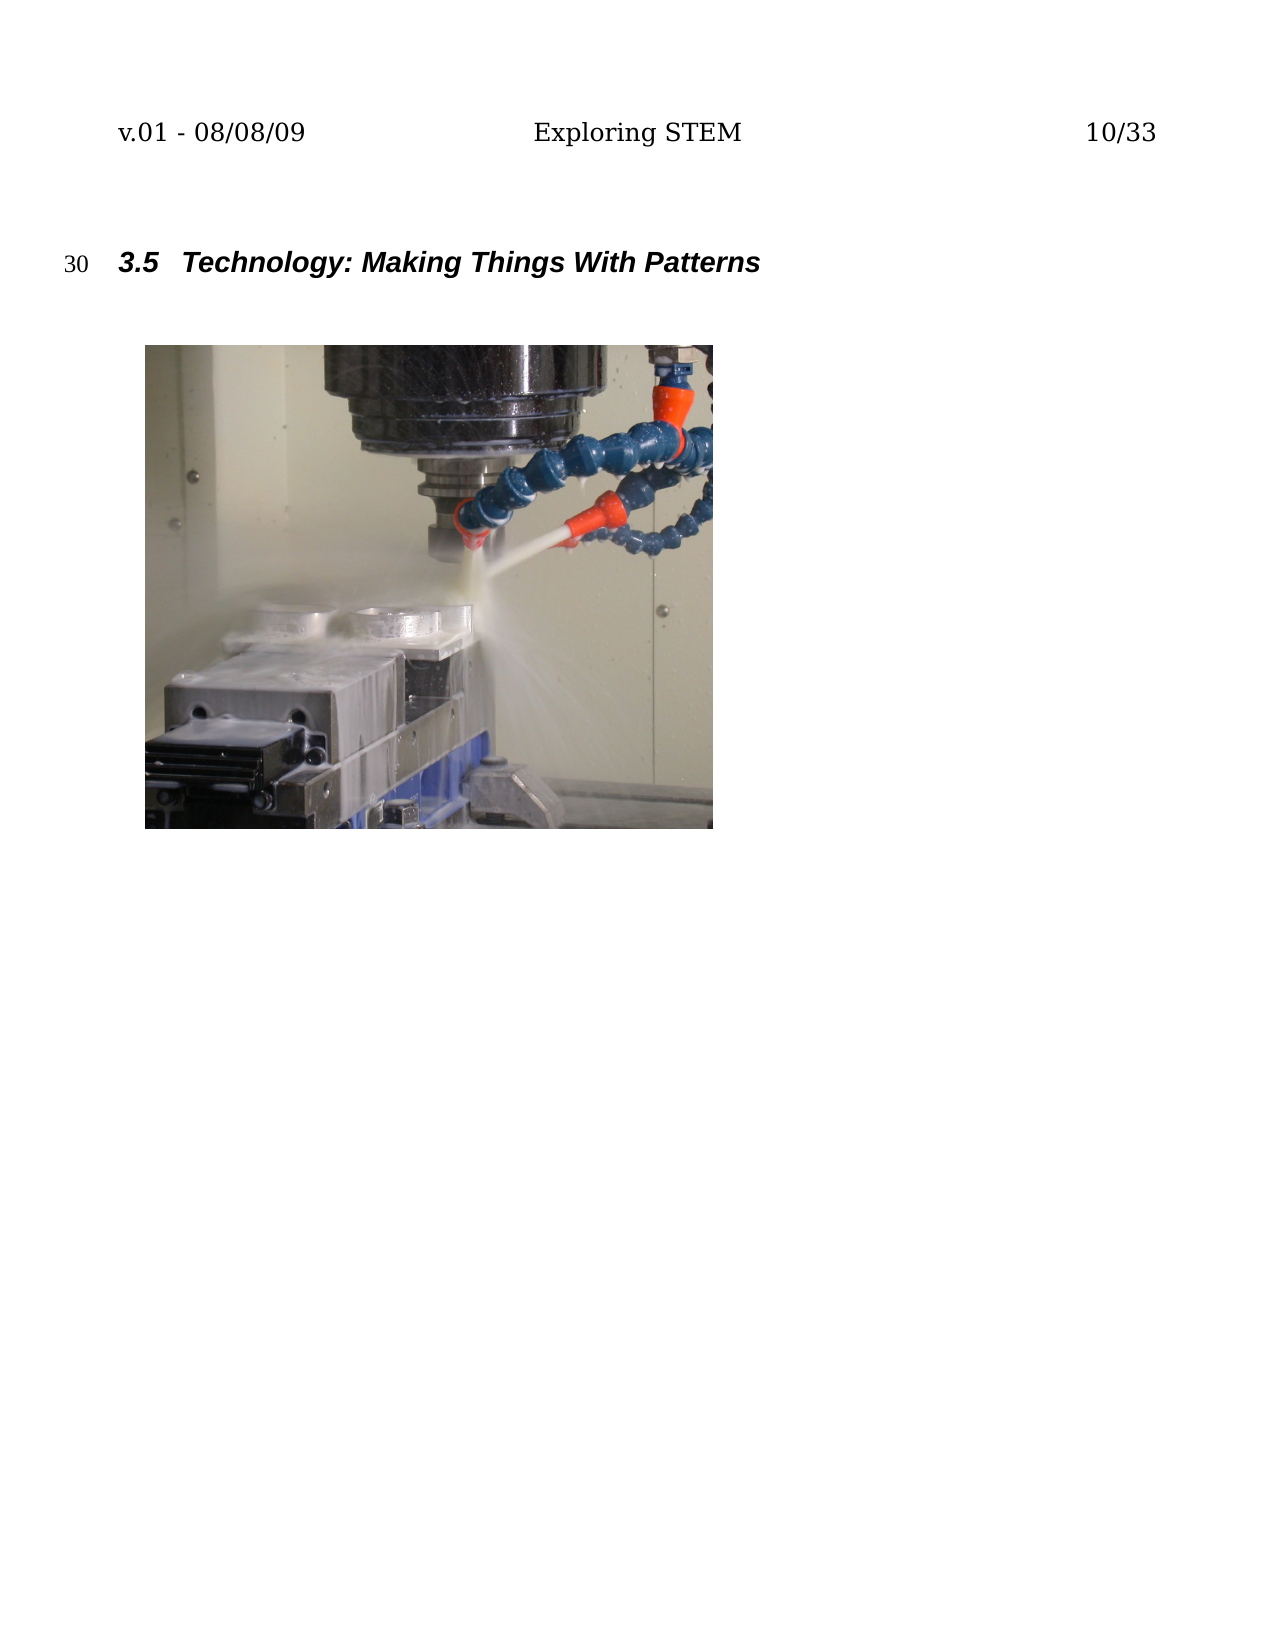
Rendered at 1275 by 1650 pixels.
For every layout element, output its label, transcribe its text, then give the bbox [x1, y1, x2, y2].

picture [145, 345, 713, 829]
subtitle Technology: Making Things With Patterns [118, 245, 1157, 278]
